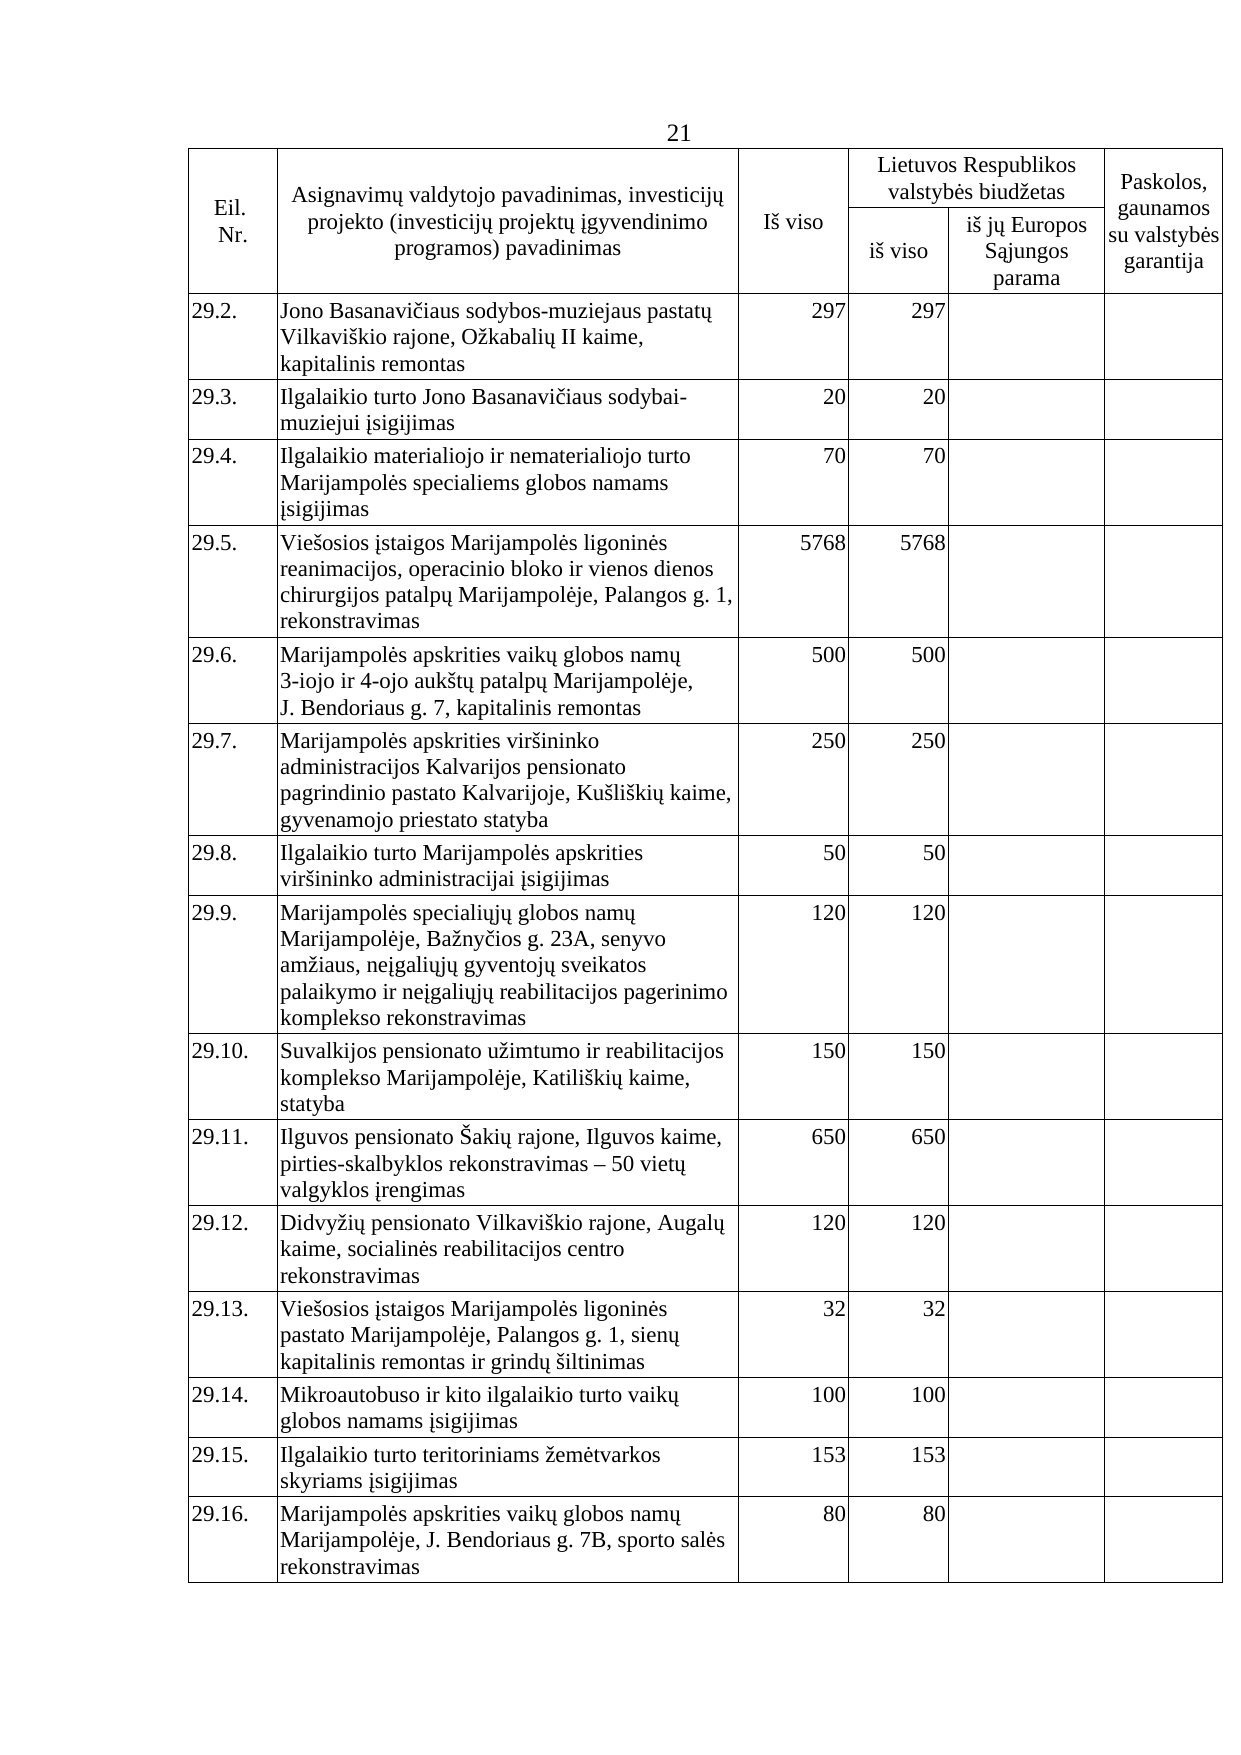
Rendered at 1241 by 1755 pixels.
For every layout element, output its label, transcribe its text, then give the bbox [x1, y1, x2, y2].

table_cell 120 [849, 1206, 948, 1291]
table_cell 29.7. [189, 724, 277, 835]
table_cell [1105, 294, 1222, 379]
table_cell Ilgalaikio turto Marijampolės apskrities viršininko administracijai įsigijimas [278, 836, 738, 895]
table_cell [1105, 1120, 1222, 1205]
table_cell 29.5. [189, 526, 277, 637]
table_cell [949, 1206, 1104, 1291]
table_cell [949, 380, 1104, 439]
table_cell 50 [739, 836, 848, 895]
table_cell [1105, 380, 1222, 439]
table_cell 29.8. [189, 836, 277, 895]
table_cell Didvyžių pensionato Vilkaviškio rajone, Augalų kaime, socialinės reabilitacijos centro rekonstravimas [278, 1206, 738, 1291]
table_cell [1105, 1378, 1222, 1437]
table_cell [949, 1120, 1104, 1205]
table_cell 100 [849, 1378, 948, 1437]
table_cell Marijampolės specialiųjų globos namų Marijampolėje, Bažnyčios g. 23A, senyvo amžiaus, neįgaliųjų gyventojų sveikatos palaikymo ir neįgaliųjų reabilitacijos pagerinimo komplekso rekonstravimas [278, 896, 738, 1033]
table_cell [949, 896, 1104, 1033]
table_cell 29.3. [189, 380, 277, 439]
table_cell 29.2. [189, 294, 277, 379]
table_cell Ilgalaikio turto Jono Basanavičiaus sodybai-muziejui įsigijimas [278, 380, 738, 439]
table_header Eil. Nr. [189, 149, 277, 293]
table_cell [949, 1438, 1104, 1496]
table_cell 29.15. [189, 1438, 277, 1496]
table_cell 100 [739, 1378, 848, 1437]
table_cell Mikroautobuso ir kito ilgalaikio turto vaikų globos namams įsigijimas [278, 1378, 738, 1437]
table_cell [949, 638, 1104, 723]
table_cell 120 [739, 896, 848, 1033]
table_cell iš jų Europos Sąjungos parama [949, 208, 1104, 293]
table_cell 5768 [849, 526, 948, 637]
table_cell [949, 1292, 1104, 1377]
table_cell 29.16. [189, 1497, 277, 1582]
table_cell 29.14. [189, 1378, 277, 1437]
table_cell 80 [849, 1497, 948, 1582]
table_cell 150 [739, 1034, 848, 1119]
table_cell Ilguvos pensionato Šakių rajone, Ilguvos kaime, pirties-skalbyklos rekonstravimas – 50 vietų valgyklos įrengimas [278, 1120, 738, 1205]
table_cell 120 [849, 896, 948, 1033]
table_cell [949, 1034, 1104, 1119]
table_cell [949, 724, 1104, 835]
table_cell 29.10. [189, 1034, 277, 1119]
table_cell 500 [849, 638, 948, 723]
table_cell 153 [849, 1438, 948, 1496]
table_cell [1105, 440, 1222, 524]
table_cell 32 [849, 1292, 948, 1377]
table_cell [1105, 1497, 1222, 1582]
table_cell [1105, 638, 1222, 723]
table_cell Ilgalaikio materialiojo ir nematerialiojo turto Marijampolės specialiems globos namams įsigijimas [278, 440, 738, 524]
table_cell [1105, 836, 1222, 895]
table_header Paskolos, gaunamos su valstybės garantija [1105, 149, 1222, 293]
table_cell iš viso [849, 208, 948, 293]
table_cell 70 [849, 440, 948, 524]
table_cell 120 [739, 1206, 848, 1291]
table_cell 650 [849, 1120, 948, 1205]
table_cell Marijampolės apskrities viršininko administracijos Kalvarijos pensionato pagrindinio pastato Kalvarijoje, Kušliškių kaime, gyvenamojo priestato statyba [278, 724, 738, 835]
table_cell [949, 526, 1104, 637]
table_cell 20 [849, 380, 948, 439]
table_header Asignavimų valdytojo pavadinimas, investicijų projekto (investicijų projektų įgyvendinimo programos) pavadinimas [278, 149, 738, 293]
table_cell 297 [739, 294, 848, 379]
table_cell 29.9. [189, 896, 277, 1033]
table_cell 29.4. [189, 440, 277, 524]
table_cell 250 [739, 724, 848, 835]
table_cell 650 [739, 1120, 848, 1205]
table_header Lietuvos Respublikos valstybės biudžetas [849, 149, 1104, 207]
table_cell 150 [849, 1034, 948, 1119]
table_cell Jono Basanavičiaus sodybos-muziejaus pastatų Vilkaviškio rajone, Ožkabalių II kaime, kapitalinis remontas [278, 294, 738, 379]
table_cell 50 [849, 836, 948, 895]
table_cell 70 [739, 440, 848, 524]
table_cell [1105, 1292, 1222, 1377]
table_cell [949, 1378, 1104, 1437]
table_cell Ilgalaikio turto teritoriniams žemėtvarkos skyriams įsigijimas [278, 1438, 738, 1496]
table_cell Marijampolės apskrities vaikų globos namų Marijampolėje, J. Bendoriaus g. 7B, sporto salės rekonstravimas [278, 1497, 738, 1582]
table_cell [949, 440, 1104, 524]
table_cell [949, 1497, 1104, 1582]
table_cell [1105, 724, 1222, 835]
table_cell 29.6. [189, 638, 277, 723]
table_cell Viešosios įstaigos Marijampolės ligoninės reanimacijos, operacinio bloko ir vienos dienos chirurgijos patalpų Marijampolėje, Palangos g. 1, rekonstravimas [278, 526, 738, 637]
table_cell 32 [739, 1292, 848, 1377]
table_cell Viešosios įstaigos Marijampolės ligoninės pastato Marijampolėje, Palangos g. 1, sienų kapitalinis remontas ir grindų šiltinimas [278, 1292, 738, 1377]
table_cell 29.12. [189, 1206, 277, 1291]
table_cell 297 [849, 294, 948, 379]
table_cell [1105, 1206, 1222, 1291]
table_cell 29.13. [189, 1292, 277, 1377]
table_cell [1105, 1438, 1222, 1496]
table_cell Suvalkijos pensionato užimtumo ir reabilitacijos komplekso Marijampolėje, Katiliškių kaime, statyba [278, 1034, 738, 1119]
table_cell 20 [739, 380, 848, 439]
table_cell [949, 836, 1104, 895]
table_cell 250 [849, 724, 948, 835]
table_cell [1105, 896, 1222, 1033]
table_cell [1105, 1034, 1222, 1119]
table_cell 29.11. [189, 1120, 277, 1205]
table_cell [1105, 526, 1222, 637]
table_cell 80 [739, 1497, 848, 1582]
table_cell [949, 294, 1104, 379]
table_cell 500 [739, 638, 848, 723]
table_cell 5768 [739, 526, 848, 637]
table_cell 153 [739, 1438, 848, 1496]
table_cell Marijampolės apskrities vaikų globos namų 3-iojo ir 4-ojo aukštų patalpų Marijampolėje, J. Bendoriaus g. 7, kapitalinis remontas [278, 638, 738, 723]
table_header Iš viso [739, 149, 848, 293]
